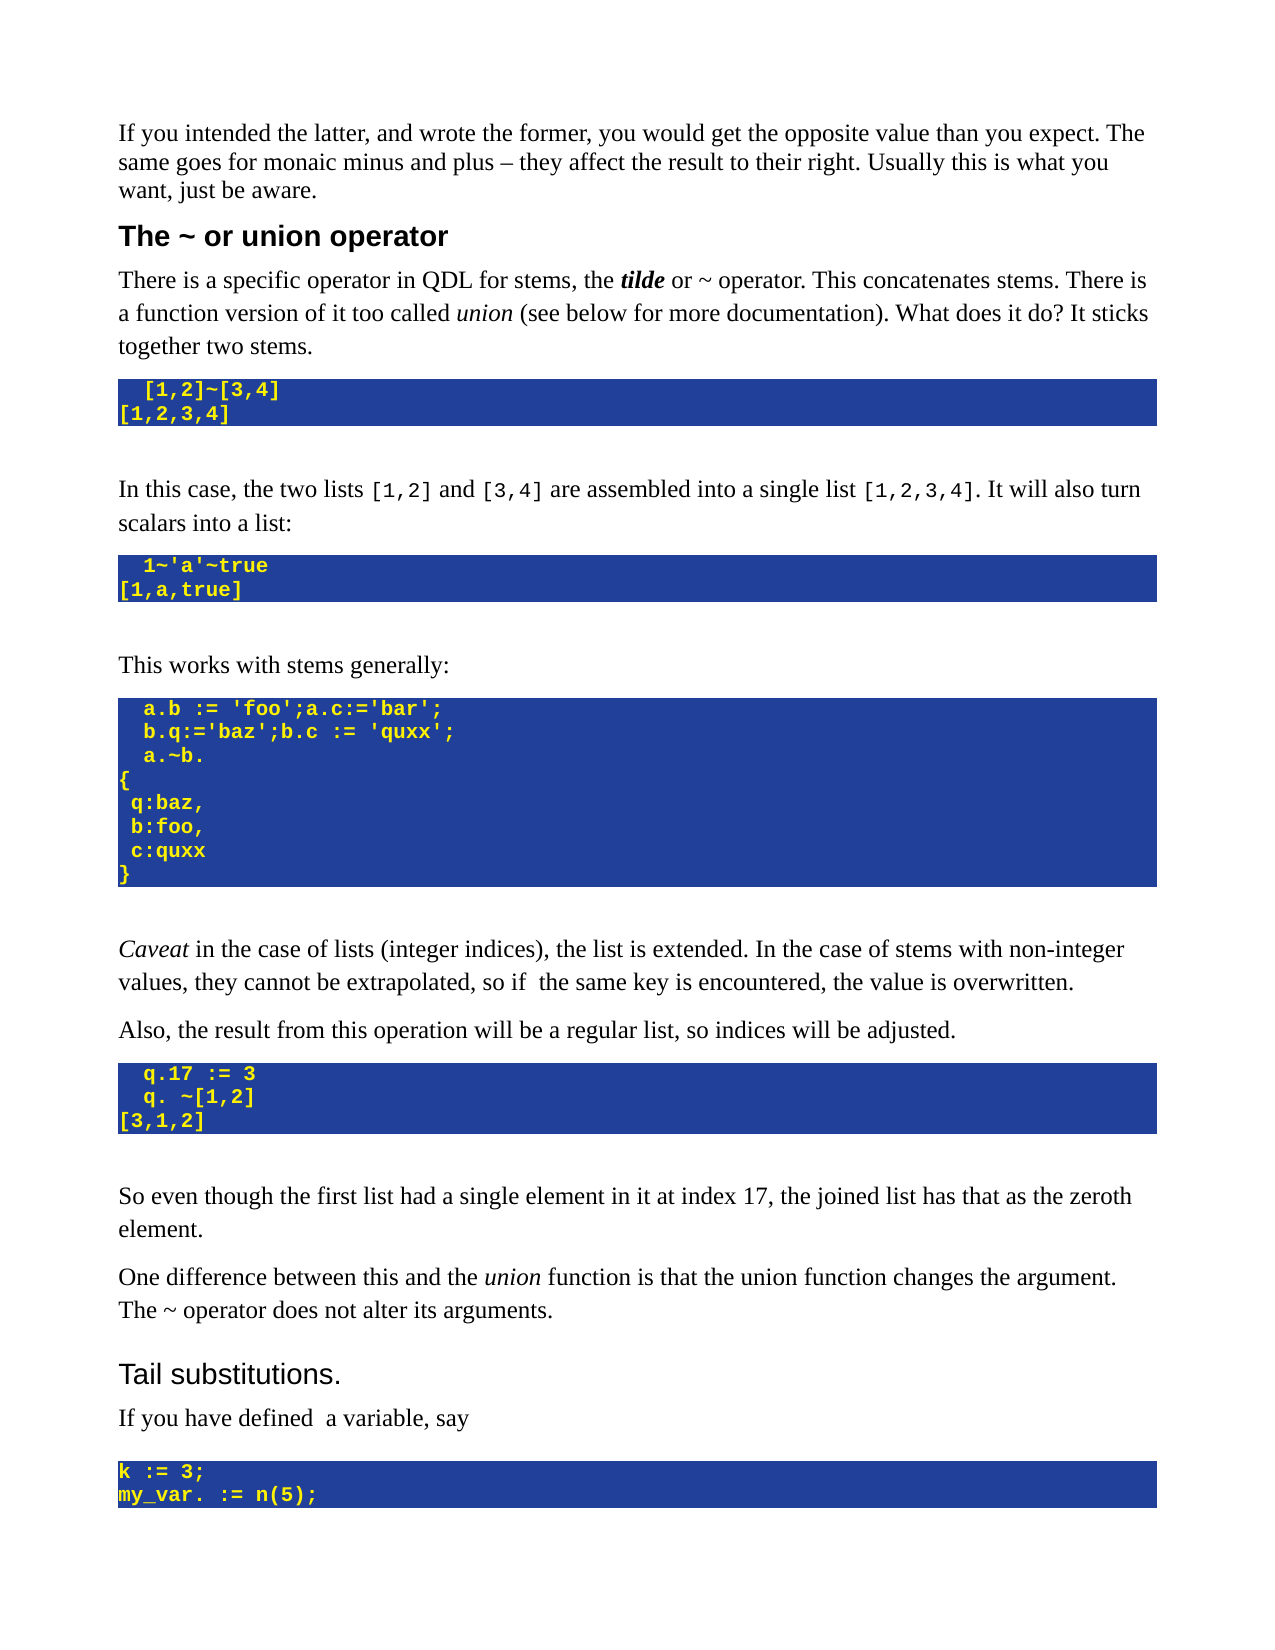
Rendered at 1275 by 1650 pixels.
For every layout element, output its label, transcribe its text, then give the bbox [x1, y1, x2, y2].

text b.q:='baz';b.c := 'quxx'; [118, 721, 1157, 745]
text k := 3; [118, 1461, 1157, 1484]
text One difference between this and the union function is that the union function changes the argument. The ~ operator does not alter its arguments. [118, 1262, 1157, 1324]
subtitle Tail substitutions. [118, 1357, 1157, 1391]
text my_var. := n(5); [118, 1484, 1157, 1508]
subtitle The ~ or union operator [118, 219, 1157, 253]
text q.17 := 3 [118, 1063, 1157, 1086]
text [3,1,2] [118, 1110, 1157, 1134]
text q. ~[1,2] [118, 1086, 1157, 1110]
text a.b := 'foo';a.c:='bar'; [118, 698, 1157, 721]
text Caveat in the case of lists (integer indices), the list is extended. In the case of stems with non-integer values, they cannot be extrapolated, so if the same key is encountered, the value is overwritten. [118, 934, 1157, 996]
text This works with stems generally: [118, 650, 1157, 679]
text So even though the first list had a single element in it at index 17, the joined list has that as the zeroth element. [118, 1181, 1157, 1243]
text a.~b. [118, 745, 1157, 769]
text In this case, the two lists [1,2] and [3,4] are assembled into a single list [1,2,3,4]. It will also turn scalars into a list: [118, 474, 1157, 536]
text There is a specific operator in QDL for stems, the tilde or ~ operator. This concatenates stems. There is a function version of it too called union (see below for more documentation). What does it do? It sticks together two stems. [118, 265, 1157, 360]
text 1~'a'~true [118, 555, 1157, 579]
text If you intended the latter, and wrote the former, you would get the opposite value than you expect. The same goes for monaic minus and plus – they affect the result to their right. Usually this is what you want, just be aware. [118, 118, 1157, 204]
text If you have defined a variable, say [118, 1403, 1157, 1432]
text b:foo, [118, 816, 1157, 839]
text { [118, 769, 1157, 792]
text Also, the result from this operation will be a regular list, so indices will be adjusted. [118, 1015, 1157, 1044]
text [1,a,true] [118, 579, 1157, 602]
text } [118, 863, 1157, 887]
text [1,2]~[3,4] [118, 379, 1157, 402]
text c:quxx [118, 839, 1157, 863]
text q:baz, [118, 792, 1157, 816]
text [1,2,3,4] [118, 402, 1157, 426]
